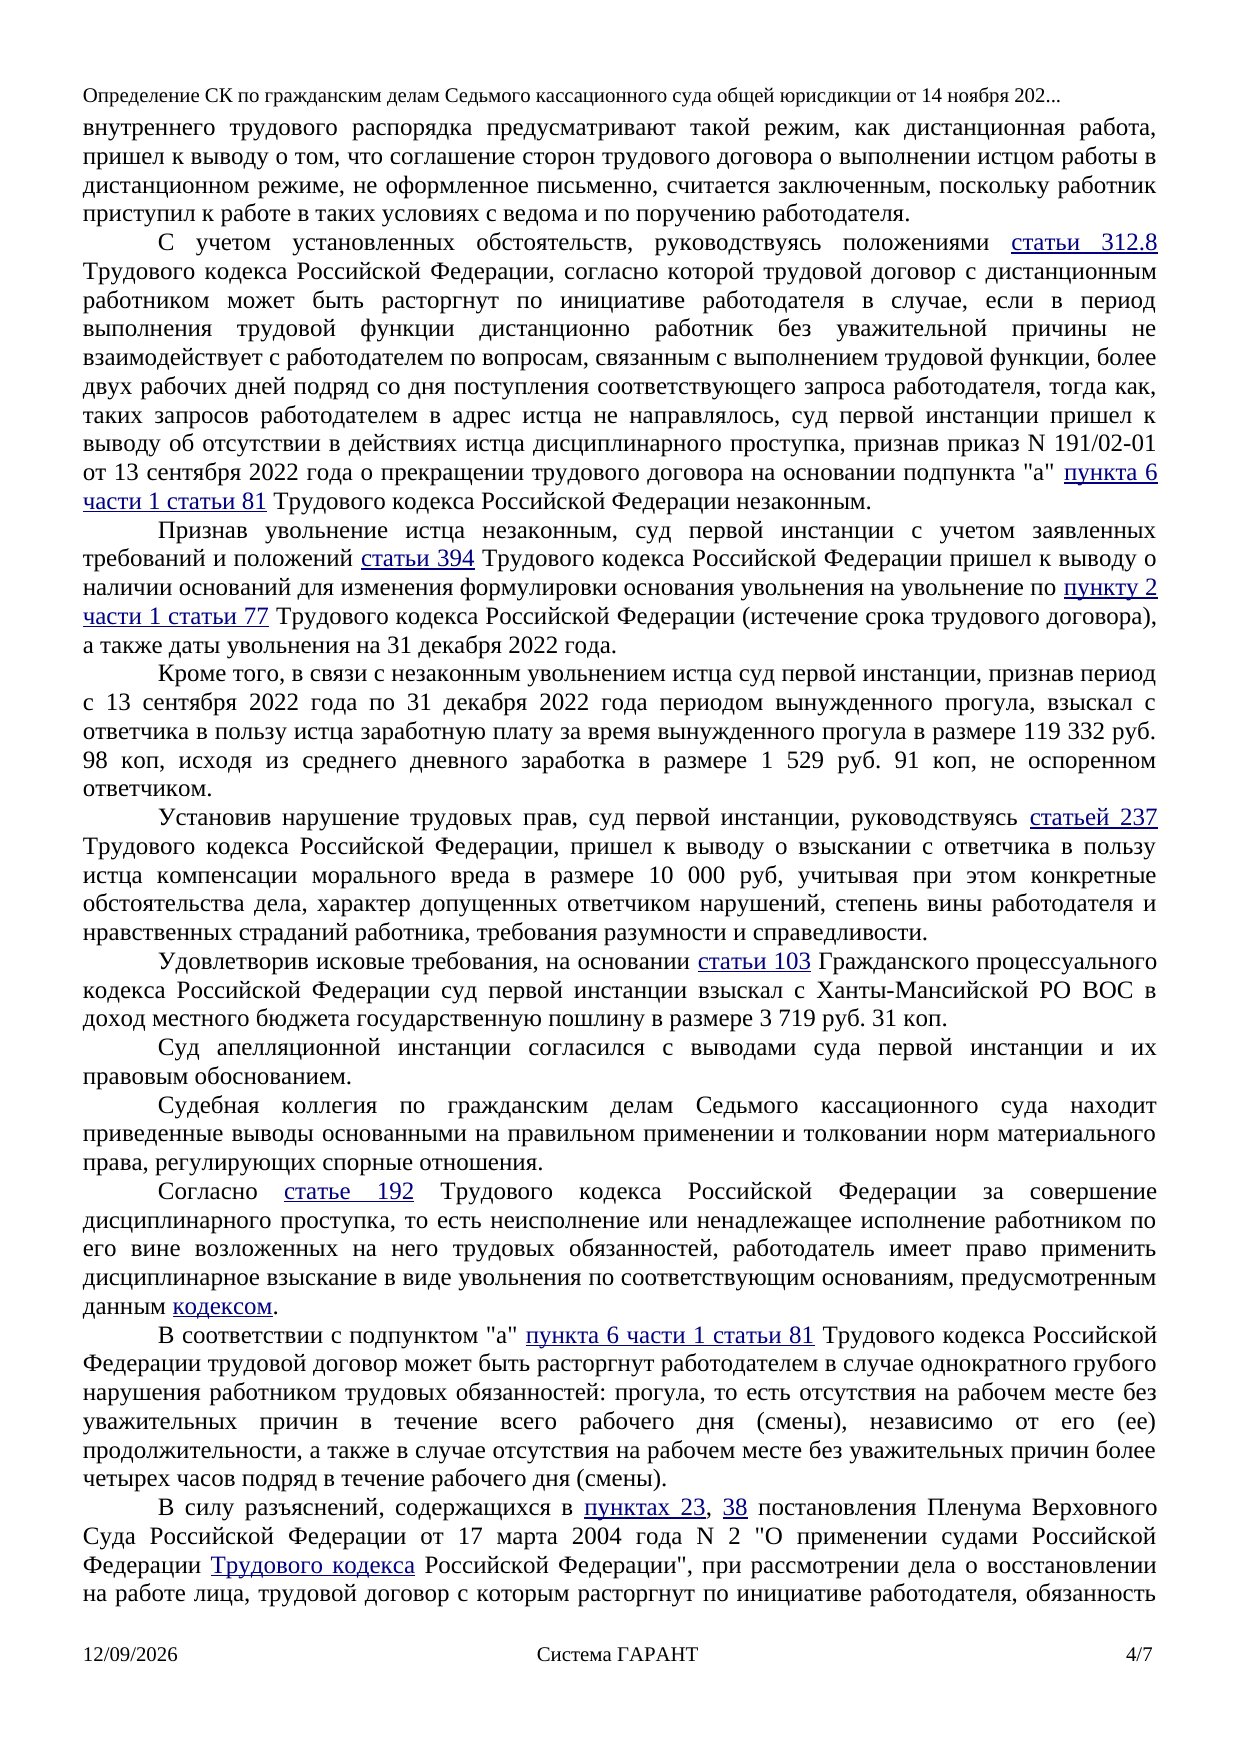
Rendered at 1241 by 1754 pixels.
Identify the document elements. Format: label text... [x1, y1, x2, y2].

text Судебная коллегия по гражданским делам Седьмого кассационного суда находит приведенные выводы основанными на правильном применении и толковании норм материального права, регулирующих спорные отношения. [83, 1090, 1157, 1176]
text Удовлетворив исковые требования, на основании статьи 103 Гражданского процессуального кодекса Российской Федерации суд первой инстанции взыскал с Ханты-Мансийской РО ВОС в доход местного бюджета государственную пошлину в размере 3 719 руб. 31 коп. [83, 946, 1157, 1032]
text Кроме того, в связи с незаконным увольнением истца суд первой инстанции, признав период с 13 сентября 2022 года по 31 декабря 2022 года периодом вынужденного прогула, взыскал с ответчика в пользу истца заработную плату за время вынужденного прогула в размере 119 332 руб. 98 коп, исходя из среднего дневного заработка в размере 1 529 руб. 91 коп, не оспоренном ответчиком. [83, 658, 1157, 802]
text С учетом установленных обстоятельств, руководствуясь положениями статьи 312.8 Трудового кодекса Российской Федерации, согласно которой трудовой договор с дистанционным работником может быть расторгнут по инициативе работодателя в случае, если в период выполнения трудовой функции дистанционно работник без уважительной причины не взаимодействует с работодателем по вопросам, связанным с выполнением трудовой функции, более двух рабочих дней подряд со дня поступления соответствующего запроса работодателя, тогда как, таких запросов работодателем в адрес истца не направлялось, суд первой инстанции пришел к выводу об отсутствии в действиях истца дисциплинарного проступка, признав приказ N 191/02-01 от 13 сентября 2022 года о прекращении трудового договора на основании подпункта "а" пункта 6 части 1 статьи 81 Трудового кодекса Российской Федерации незаконным. [83, 227, 1157, 515]
text В соответствии с подпунктом "а" пункта 6 части 1 статьи 81 Трудового кодекса Российской Федерации трудовой договор может быть расторгнут работодателем в случае однократного грубого нарушения работником трудовых обязанностей: прогула, то есть отсутствия на рабочем месте без уважительных причин в течение всего рабочего дня (смены), независимо от его (ее) продолжительности, а также в случае отсутствия на рабочем месте без уважительных причин более четырех часов подряд в течение рабочего дня (смены). [83, 1320, 1157, 1492]
text Согласно статье 192 Трудового кодекса Российской Федерации за совершение дисциплинарного проступка, то есть неисполнение или ненадлежащее исполнение работником по его вине возложенных на него трудовых обязанностей, работодатель имеет право применить дисциплинарное взыскание в виде увольнения по соответствующим основаниям, предусмотренным данным кодексом. [83, 1176, 1157, 1320]
text Признав увольнение истца незаконным, суд первой инстанции с учетом заявленных требований и положений статьи 394 Трудового кодекса Российской Федерации пришел к выводу о наличии оснований для изменения формулировки основания увольнения на увольнение по пункту 2 части 1 статьи 77 Трудового кодекса Российской Федерации (истечение срока трудового договора), а также даты увольнения на 31 декабря 2022 года. [83, 515, 1157, 658]
text В силу разъяснений, содержащихся в пунктах 23, 38 постановления Пленума Верховного Суда Российской Федерации от 17 марта 2004 года N 2 "О применении судами Российской Федерации Трудового кодекса Российской Федерации", при рассмотрении дела о восстановлении на работе лица, трудовой договор с которым расторгнут по инициативе работодателя, обязанность [83, 1492, 1157, 1607]
text Установив нарушение трудовых прав, суд первой инстанции, руководствуясь статьей 237 Трудового кодекса Российской Федерации, пришел к выводу о взыскании с ответчика в пользу истца компенсации морального вреда в размере 10 000 руб, учитывая при этом конкретные обстоятельства дела, характер допущенных ответчиком нарушений, степень вины работодателя и нравственных страданий работника, требования разумности и справедливости. [83, 802, 1157, 946]
text внутреннего трудового распорядка предусматривают такой режим, как дистанционная работа, пришел к выводу о том, что соглашение сторон трудового договора о выполнении истцом работы в дистанционном режиме, не оформленное письменно, считается заключенным, поскольку работник приступил к работе в таких условиях с ведома и по поручению работодателя. [83, 112, 1157, 227]
text Суд апелляционной инстанции согласился с выводами суда первой инстанции и их правовым обоснованием. [83, 1032, 1157, 1090]
